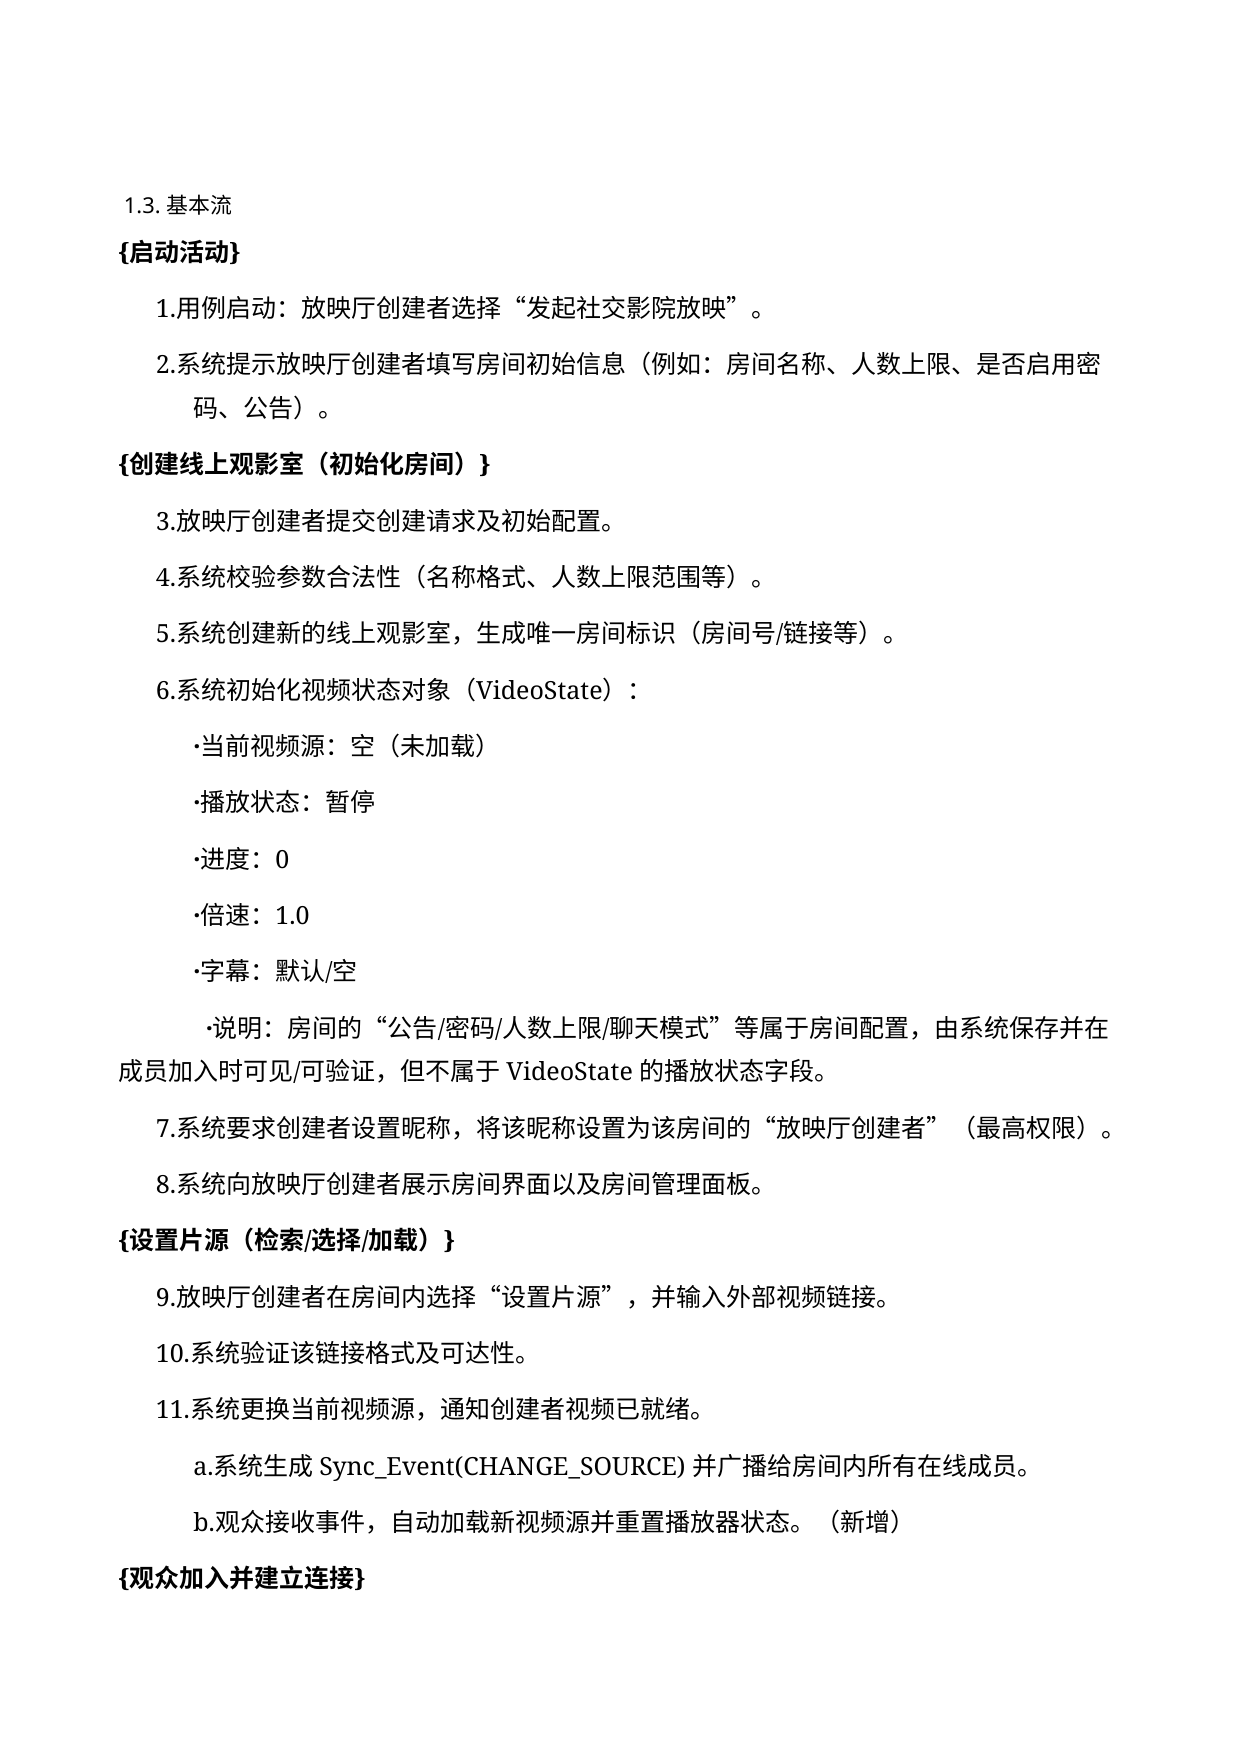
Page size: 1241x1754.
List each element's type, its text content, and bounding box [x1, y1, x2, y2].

list ·倍速：1.0 [156, 896, 1122, 932]
list 5.系统创建新的线上观影室，生成唯一房间标识（房间号/链接等）。 [156, 614, 1122, 650]
list 9.放映厅创建者在房间内选择“设置片源”，并输入外部视频链接。 [156, 1277, 1122, 1313]
list ·当前视频源：空（未加载） [156, 726, 1122, 763]
list {启动活动} [118, 232, 1122, 268]
list {观众加入并建立连接} [118, 1559, 1122, 1595]
list 2.系统提示放映厅创建者填写房间初始信息（例如：房间名称、人数上限、是否启用密码、公告）。 [156, 345, 1122, 424]
list 8.系统向放映厅创建者展示房间界面以及房间管理面板。 [156, 1164, 1122, 1201]
list 10.系统验证该链接格式及可达性。 [156, 1333, 1122, 1370]
list 1.用例启动：放映厅创建者选择“发起社交影院放映”。 [156, 288, 1122, 325]
list a.系统生成 Sync_Event(CHANGE_SOURCE) 并广播给房间内所有在线成员。 [156, 1446, 1122, 1482]
list 3.放映厅创建者提交创建请求及初始配置。 [156, 501, 1122, 537]
list 11.系统更换当前视频源，通知创建者视频已就绪。 [156, 1390, 1122, 1426]
subtitle 基本流 [118, 188, 1122, 219]
list 4.系统校验参数合法性（名称格式、人数上限范围等）。 [156, 557, 1122, 594]
list ·进度：0 [156, 839, 1122, 875]
list b.观众接收事件，自动加载新视频源并重置播放器状态。（新增） [156, 1502, 1122, 1539]
list {设置片源（检索/选择/加载）} [118, 1221, 1122, 1257]
list ·字幕：默认/空 [156, 952, 1122, 988]
list 6.系统初始化视频状态对象（VideoState）： [156, 670, 1122, 706]
list {创建线上观影室（初始化房间）} [118, 445, 1122, 481]
list ·说明：房间的“公告/密码/人数上限/聊天模式”等属于房间配置，由系统保存并在成员加入时可见/可验证，但不属于 VideoState 的播放状态字段。 [118, 1008, 1122, 1088]
list 7.系统要求创建者设置昵称，将该昵称设置为该房间的“放映厅创建者”（最高权限）。 [156, 1108, 1122, 1144]
list ·播放状态：暂停 [156, 783, 1122, 819]
